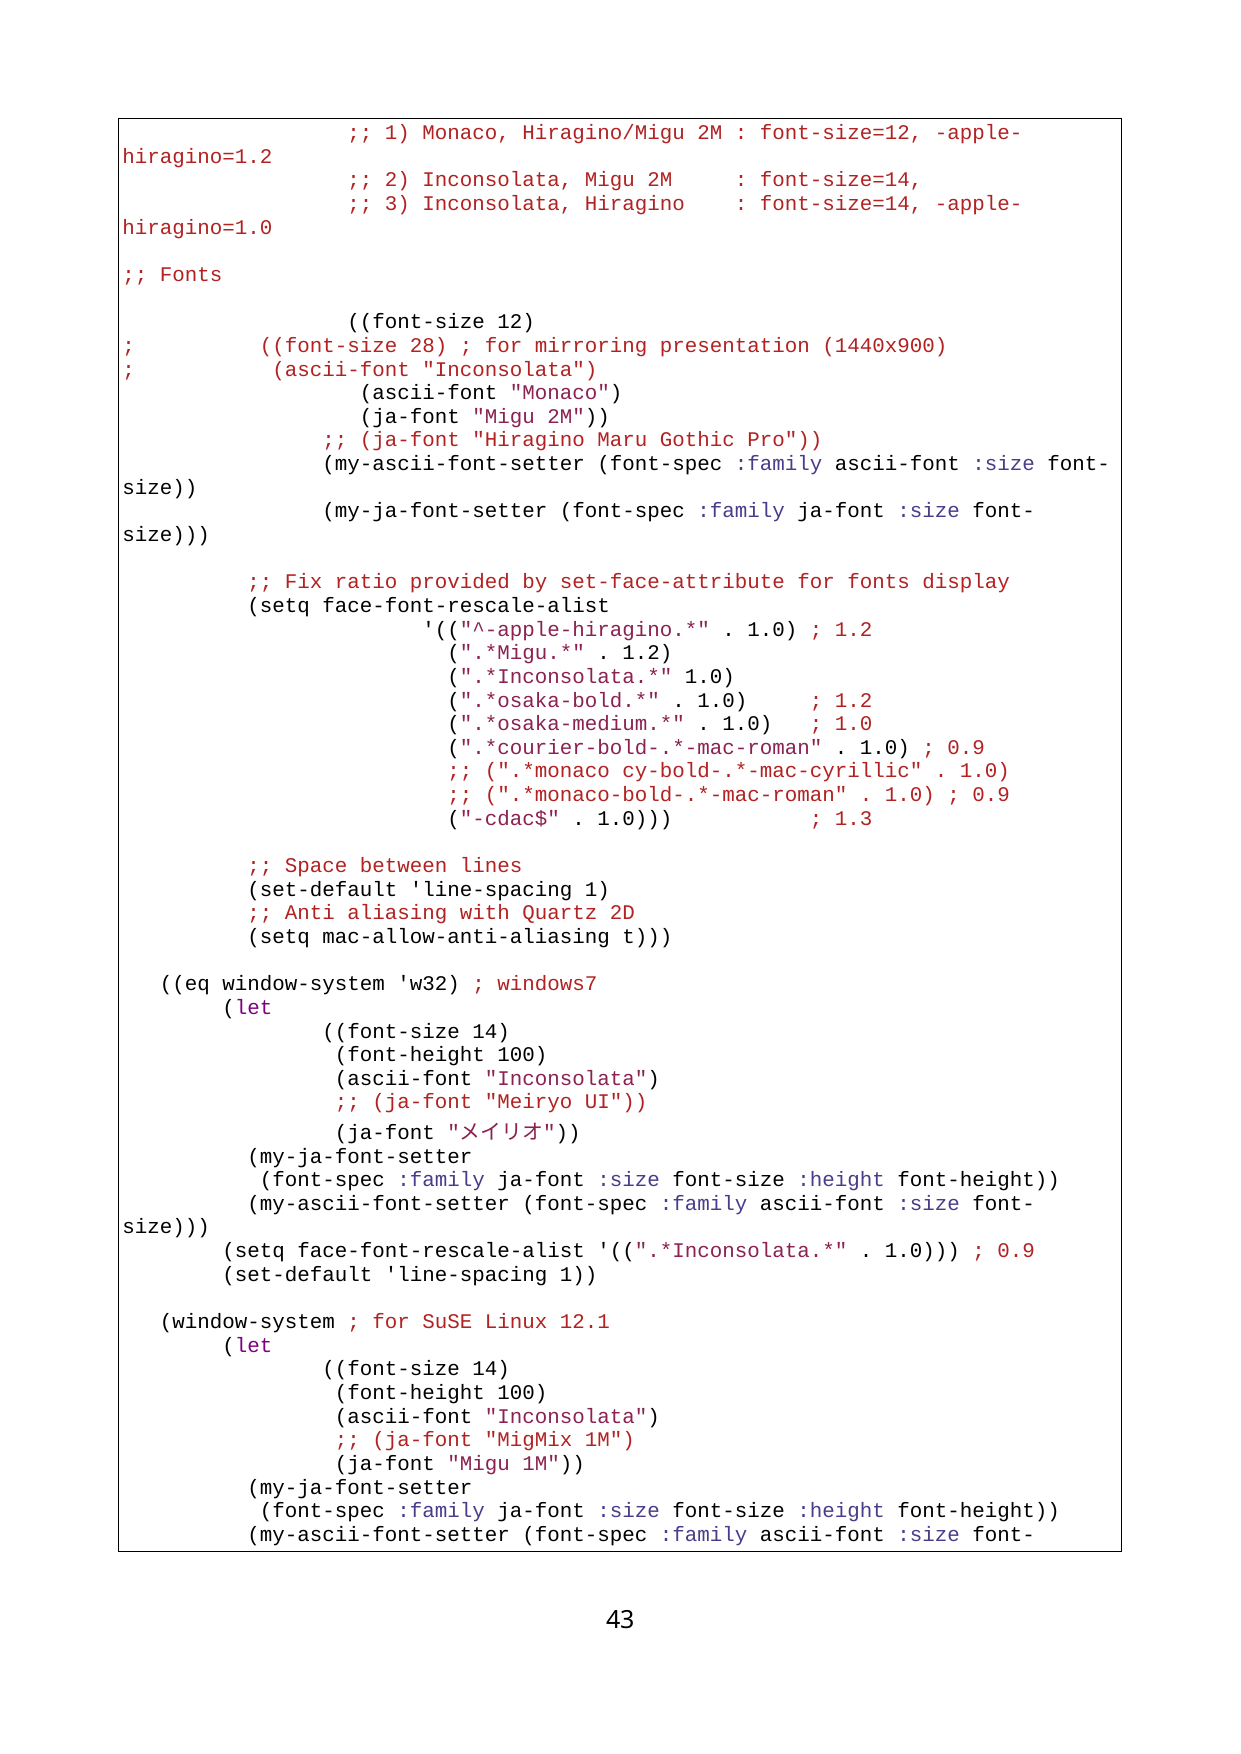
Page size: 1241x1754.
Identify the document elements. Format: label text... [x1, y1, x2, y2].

text ;; Fix ratio provided by set-face-attribute for fonts display [119, 567, 1121, 591]
text ((font-size 14) [119, 1017, 1121, 1040]
text (ja-font "Migu 2M")) [119, 402, 1121, 426]
text (".*osaka-bold.*" . 1.0) ; 1.2 [119, 686, 1121, 709]
text ;; Fonts [119, 260, 1121, 284]
text (font-height 100) [119, 1040, 1121, 1064]
text ;; (ja-font "Hiragino Maru Gothic Pro")) [119, 426, 1121, 449]
text (ascii-font "Inconsolata") [119, 1402, 1121, 1425]
text ("-cdac$" . 1.0))) ; 1.3 [119, 804, 1121, 827]
text ;; (ja-font "Meiryo UI")) [119, 1088, 1121, 1111]
text (window-system ; for SuSE Linux 12.1 [119, 1307, 1121, 1331]
text (".*Migu.*" . 1.2) [119, 638, 1121, 662]
text ;; (".*monaco-bold-.*-mac-roman" . 1.0) ; 0.9 [119, 780, 1121, 804]
text ((eq window-system 'w32) ; windows7 [119, 969, 1121, 993]
text ;; Anti aliasing with Quartz 2D [119, 898, 1121, 922]
text (my-ascii-font-setter (font-spec :family ascii-font :size font-size))) [119, 1189, 1121, 1236]
text '(("^-apple-hiragino.*" . 1.0) ; 1.2 [119, 615, 1121, 638]
text (".*Inconsolata.*" 1.0) [119, 662, 1121, 686]
text ((font-size 12) [119, 307, 1121, 331]
text ;; (ja-font "MigMix 1M") [119, 1425, 1121, 1449]
text (set-default 'line-spacing 1) [119, 875, 1121, 898]
text (let [119, 1331, 1121, 1354]
text ;; 2) Inconsolata, Migu 2M : font-size=14, [119, 165, 1121, 189]
text ;; 3) Inconsolata, Hiragino : font-size=14, -apple-hiragino=1.0 [119, 189, 1121, 236]
text ;; 1) Monaco, Hiragino/Migu 2M : font-size=12, -apple-hiragino=1.2 [119, 119, 1121, 165]
text (let [119, 993, 1121, 1017]
text ;; (".*monaco cy-bold-.*-mac-cyrillic" . 1.0) [119, 757, 1121, 780]
text (ascii-font "Monaco") [119, 378, 1121, 402]
text (my-ascii-font-setter (font-spec :family ascii-font :size font-size)) [119, 449, 1121, 496]
text (my-ja-font-setter [119, 1473, 1121, 1496]
text (set-default 'line-spacing 1)) [119, 1260, 1121, 1283]
text (".*osaka-medium.*" . 1.0) ; 1.0 [119, 709, 1121, 733]
text (setq face-font-rescale-alist [119, 591, 1121, 615]
text (font-height 100) [119, 1378, 1121, 1402]
text (".*courier-bold-.*-mac-roman" . 1.0) ; 0.9 [119, 733, 1121, 757]
text (my-ascii-font-setter (font-spec :family ascii-font :size font- [119, 1520, 1121, 1551]
text (setq mac-allow-anti-aliasing t))) [119, 922, 1121, 946]
text (font-spec :family ja-font :size font-size :height font-height)) [119, 1496, 1121, 1520]
text ; (ascii-font "Inconsolata") [119, 354, 1121, 378]
text ((font-size 14) [119, 1354, 1121, 1378]
text (font-spec :family ja-font :size font-size :height font-height)) [119, 1165, 1121, 1189]
text (ascii-font "Inconsolata") [119, 1064, 1121, 1088]
text (setq face-font-rescale-alist '((".*Inconsolata.*" . 1.0))) ; 0.9 [119, 1236, 1121, 1260]
text (ja-font "Migu 1M")) [119, 1449, 1121, 1473]
text ;; Space between lines [119, 851, 1121, 875]
text (my-ja-font-setter [119, 1142, 1121, 1165]
text (ja-font "メイリオ")) [119, 1111, 1121, 1142]
text (my-ja-font-setter (font-spec :family ja-font :size font-size))) [119, 496, 1121, 544]
text ; ((font-size 28) ; for mirroring presentation (1440x900) [119, 331, 1121, 354]
